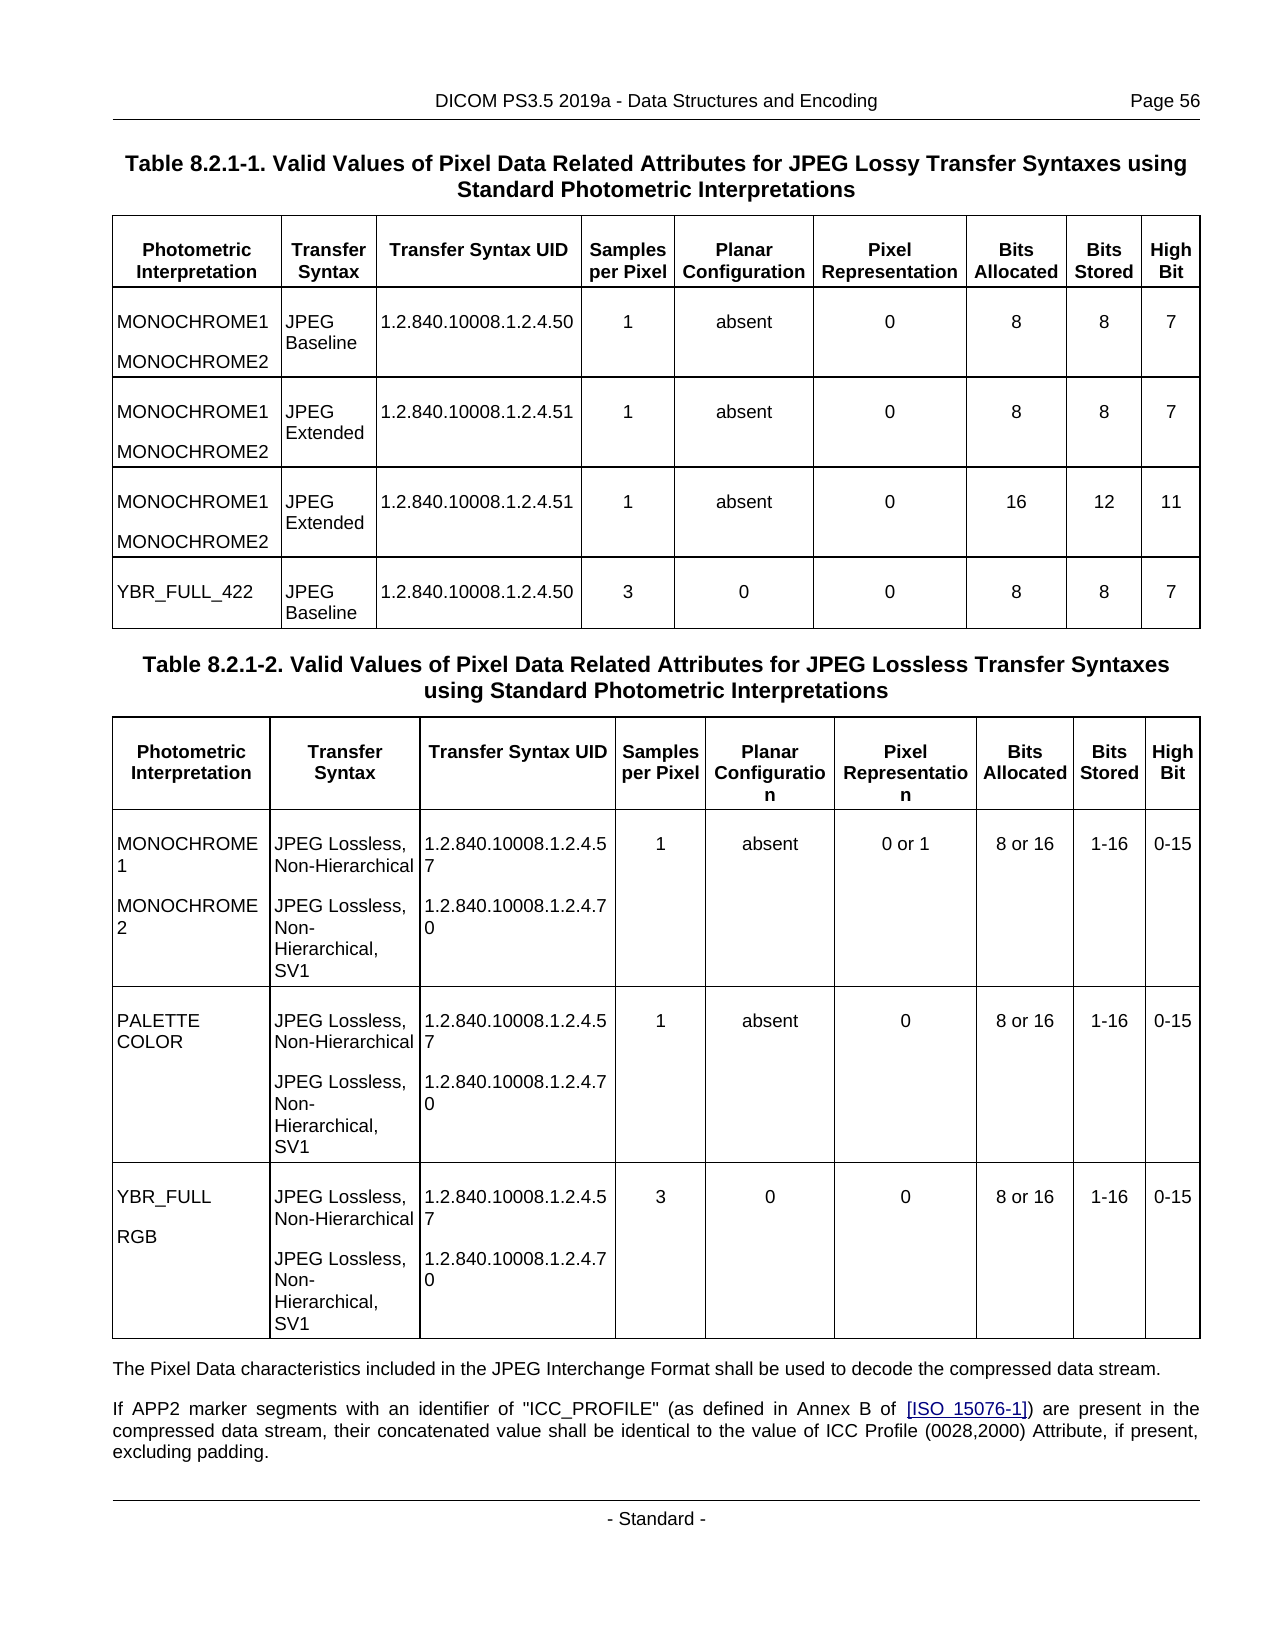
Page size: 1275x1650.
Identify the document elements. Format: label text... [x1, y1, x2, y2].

table_cell 7 [1142, 378, 1199, 466]
table_cell MONOCHROME1 MONOCHROME2 [113, 810, 269, 986]
text If APP2 marker segments with an identifier of "ICC_PROFILE" (as defined in Annex B of [ISO 15076-1]) are present in the compressed data stream, their concatenated value shall be identical to the value of ICC Profile (0028,2000) Attribute, if present, excluding padding. [112, 1398, 1200, 1463]
table_cell 1-16 [1074, 810, 1145, 986]
table_cell 8 [1067, 288, 1141, 376]
table_header Transfer Syntax UID [421, 718, 615, 809]
table_cell 1 [616, 987, 705, 1162]
table_cell 1-16 [1074, 987, 1145, 1162]
table_cell 0 [675, 558, 813, 628]
table_cell 1-16 [1074, 1163, 1145, 1338]
table_header High Bit [1146, 718, 1199, 809]
table_header Transfer Syntax UID [377, 216, 581, 286]
text Table 8.2.1-2. Valid Values of Pixel Data Related Attributes for JPEG Lossless Transfer Syntaxes using Standard Photometric Interpretations [112, 651, 1200, 703]
table_cell 8 [1067, 558, 1141, 628]
table_cell PALETTE COLOR [113, 987, 269, 1162]
table_cell 1 [582, 468, 674, 556]
table_cell absent [675, 378, 813, 466]
table_cell 1.2.840.10008.1.2.4.57 1.2.840.10008.1.2.4.70 [421, 987, 615, 1162]
table_cell 8 or 16 [977, 810, 1073, 986]
table_cell 7 [1142, 288, 1199, 376]
table_cell 1.2.840.10008.1.2.4.57 1.2.840.10008.1.2.4.70 [421, 810, 615, 986]
table_cell JPEG Extended [282, 378, 376, 466]
table_cell 1 [582, 378, 674, 466]
table_cell 8 [967, 558, 1066, 628]
table_header Bits Stored [1074, 718, 1145, 809]
table_cell 8 [967, 288, 1066, 376]
text Table 8.2.1-1. Valid Values of Pixel Data Related Attributes for JPEG Lossy Transfer Syntaxes using Standard Photometric Interpretations [112, 150, 1200, 202]
table_cell 8 or 16 [977, 987, 1073, 1162]
table_cell 16 [967, 468, 1066, 556]
table_cell 1.2.840.10008.1.2.4.50 [377, 288, 581, 376]
table_cell 1.2.840.10008.1.2.4.50 [377, 558, 581, 628]
table_cell 0-15 [1146, 810, 1199, 986]
table_cell 0 [814, 288, 966, 376]
table_header Pixel Representation [835, 718, 976, 809]
table_header Pixel Representation [814, 216, 966, 286]
table_cell 8 [967, 378, 1066, 466]
table_cell 0-15 [1146, 1163, 1199, 1338]
table_cell YBR_FULL_422 [113, 558, 281, 628]
table_header High Bit [1142, 216, 1199, 286]
table_header Bits Stored [1067, 216, 1141, 286]
table_cell 1 [582, 288, 674, 376]
table_cell 1.2.840.10008.1.2.4.51 [377, 468, 581, 556]
table_header Photometric Interpretation [113, 216, 281, 286]
table_header Bits Allocated [967, 216, 1066, 286]
table_cell 1.2.840.10008.1.2.4.51 [377, 378, 581, 466]
table_cell absent [675, 288, 813, 376]
table_cell absent [675, 468, 813, 556]
table_header Bits Allocated [977, 718, 1073, 809]
table_header Samples per Pixel [616, 718, 705, 809]
table_header Planar Configuration [675, 216, 813, 286]
table_cell 0 [835, 1163, 976, 1338]
table_cell 0 [706, 1163, 834, 1338]
table_cell 3 [616, 1163, 705, 1338]
table_cell 0 [835, 987, 976, 1162]
table_cell 0 [814, 468, 966, 556]
table_cell 1 [616, 810, 705, 986]
table_header Photometric Interpretation [113, 718, 269, 809]
table_cell MONOCHROME1 MONOCHROME2 [113, 378, 281, 466]
table_cell 0 or 1 [835, 810, 976, 986]
table_cell 12 [1067, 468, 1141, 556]
table_cell MONOCHROME1 MONOCHROME2 [113, 468, 281, 556]
table_header Transfer Syntax [282, 216, 376, 286]
table_cell 8 [1067, 378, 1141, 466]
table_header Transfer Syntax [271, 718, 419, 809]
table_cell JPEG Lossless, Non-Hierarchical JPEG Lossless, Non-Hierarchical, SV1 [271, 1163, 419, 1338]
text The Pixel Data characteristics included in the JPEG Interchange Format shall be used to decode the compressed data stream. [112, 1358, 1200, 1379]
table_cell 8 or 16 [977, 1163, 1073, 1338]
table_header Planar Configuration [706, 718, 834, 809]
table_cell JPEG Lossless, Non-Hierarchical JPEG Lossless, Non-Hierarchical, SV1 [271, 987, 419, 1162]
table_cell YBR_FULL RGB [113, 1163, 269, 1338]
table_cell 7 [1142, 558, 1199, 628]
table_cell absent [706, 987, 834, 1162]
table_cell 0-15 [1146, 987, 1199, 1162]
table_cell JPEG Baseline [282, 288, 376, 376]
table_cell 11 [1142, 468, 1199, 556]
table_cell 1.2.840.10008.1.2.4.57 1.2.840.10008.1.2.4.70 [421, 1163, 615, 1338]
table_cell 0 [814, 378, 966, 466]
table_cell JPEG Lossless, Non-Hierarchical JPEG Lossless, Non-Hierarchical, SV1 [271, 810, 419, 986]
table_cell 0 [814, 558, 966, 628]
table_cell absent [706, 810, 834, 986]
table_cell JPEG Extended [282, 468, 376, 556]
table_header Samples per Pixel [582, 216, 674, 286]
table_cell JPEG Baseline [282, 558, 376, 628]
table_cell MONOCHROME1 MONOCHROME2 [113, 288, 281, 376]
table_cell 3 [582, 558, 674, 628]
